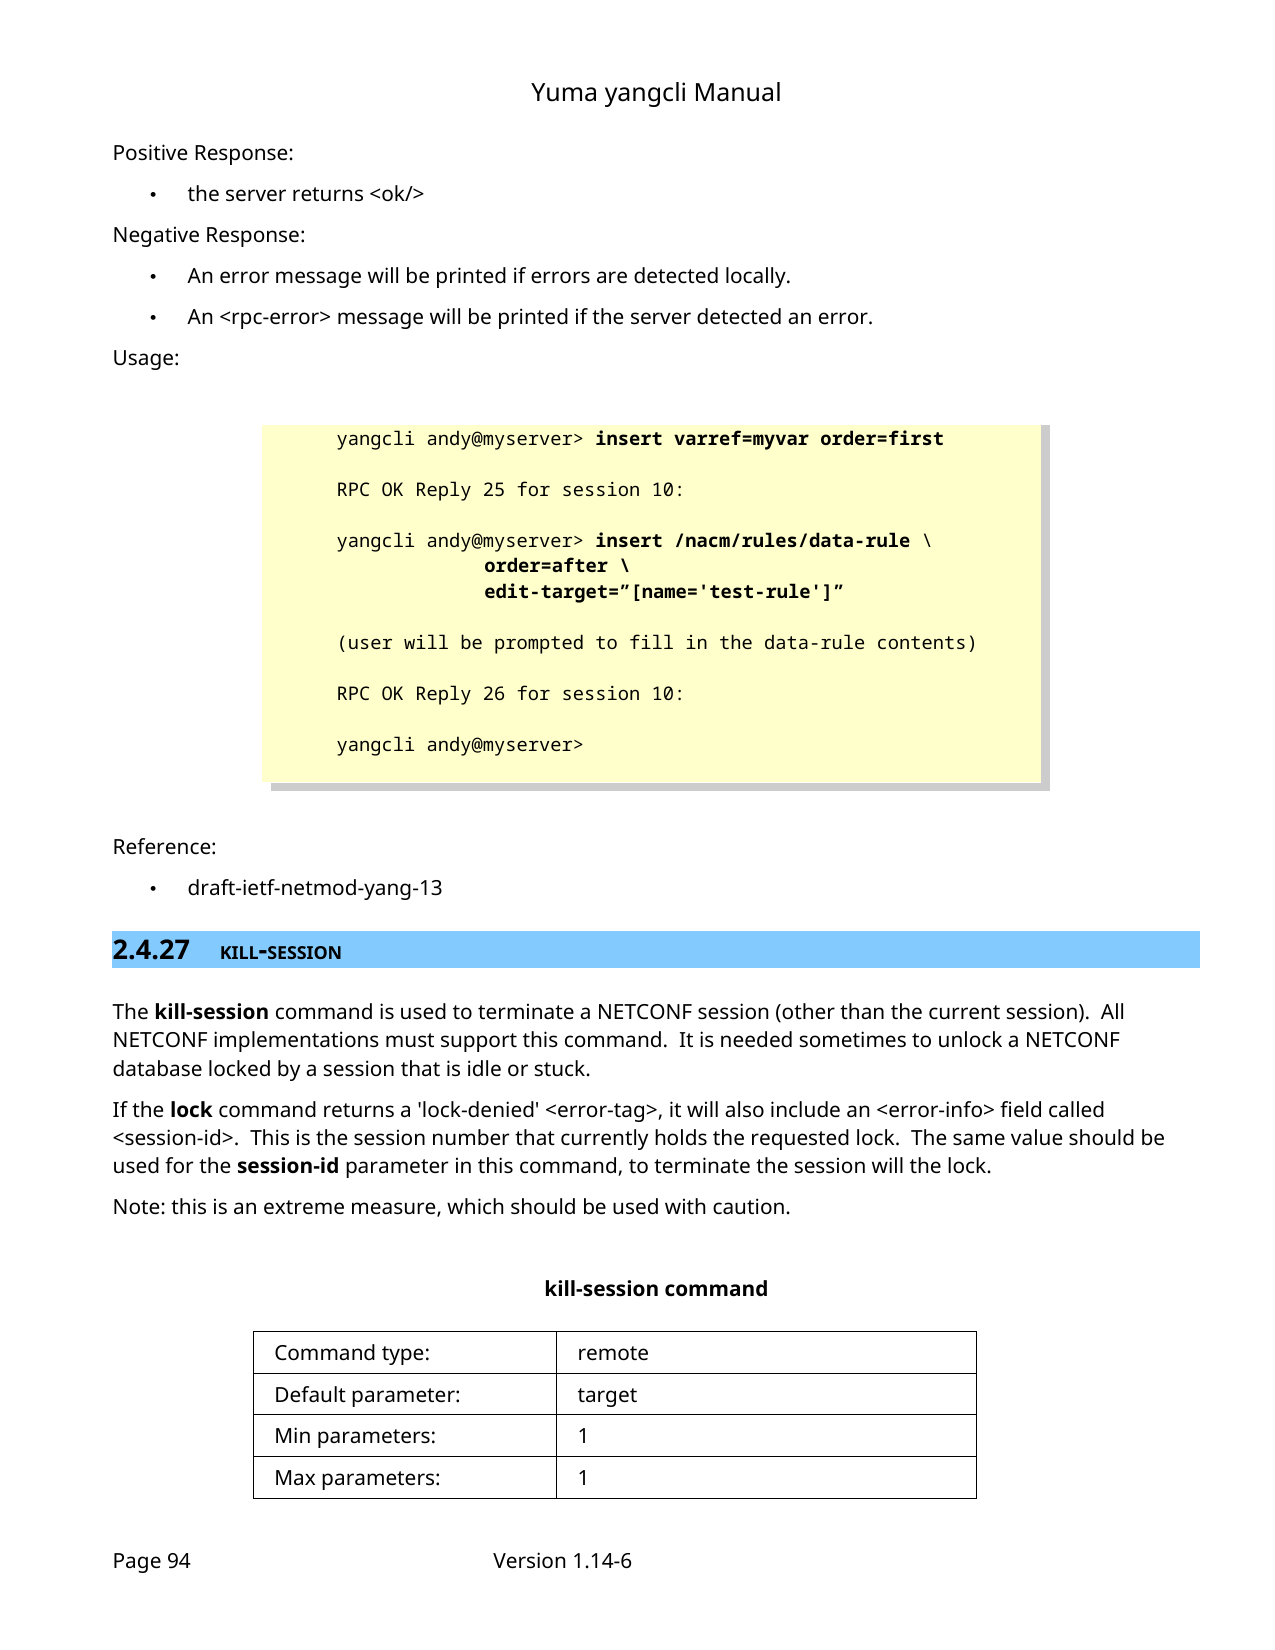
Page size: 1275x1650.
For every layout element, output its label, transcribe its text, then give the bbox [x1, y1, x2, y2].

text Usage: [112, 343, 1200, 372]
table_cell Min parameters: [254, 1415, 556, 1456]
table_cell Default parameter: [254, 1374, 556, 1414]
text Positive Response: [112, 138, 1200, 167]
table_cell 1 [557, 1415, 976, 1456]
text RPC OK Reply 25 for session 10: [262, 476, 1041, 502]
table_header remote [557, 1332, 976, 1373]
list An <rpc-error> message will be printed if the server detected an error. [150, 302, 1200, 331]
text RPC OK Reply 26 for session 10: [262, 680, 1041, 706]
list the server returns <ok/> [150, 179, 1200, 208]
text edit-target=”[name='test-rule']” [262, 578, 1041, 604]
list draft-ietf-netmod-yang-13 [150, 873, 1200, 902]
text Reference: [112, 832, 1200, 861]
table_header Command type: [254, 1332, 556, 1373]
text Note: this is an extreme measure, which should be used with caution. [112, 1192, 1200, 1221]
text (user will be prompted to fill in the data-rule contents) [262, 629, 1041, 655]
list An error message will be printed if errors are detected locally. [150, 261, 1200, 290]
text yangcli andy@myserver> insert varref=myvar order=first [262, 425, 1041, 451]
text yangcli andy@myserver> [262, 731, 1041, 757]
table_cell target [557, 1374, 976, 1414]
subtitle kill-session [112, 931, 1200, 968]
text Negative Response: [112, 220, 1200, 249]
text yangcli andy@myserver> insert /nacm/rules/data-rule \ [262, 527, 1041, 553]
text order=after \ [262, 553, 1041, 578]
text The kill-session command is used to terminate a NETCONF session (other than the current session). All NETCONF implementations must support this command. It is needed sometimes to unlock a NETCONF database locked by a session that is idle or stuck. [112, 997, 1200, 1082]
text If the lock command returns a 'lock-denied' <error-tag>, it will also include an <error-info> field called <session-id>. This is the session number that currently holds the requested lock. The same value should be used for the session-id parameter in this command, to terminate the session will the lock. [112, 1095, 1200, 1180]
table_cell Max parameters: [254, 1457, 556, 1497]
subtitle kill-session command [127, 1274, 1185, 1303]
table_cell 1 [557, 1457, 976, 1497]
